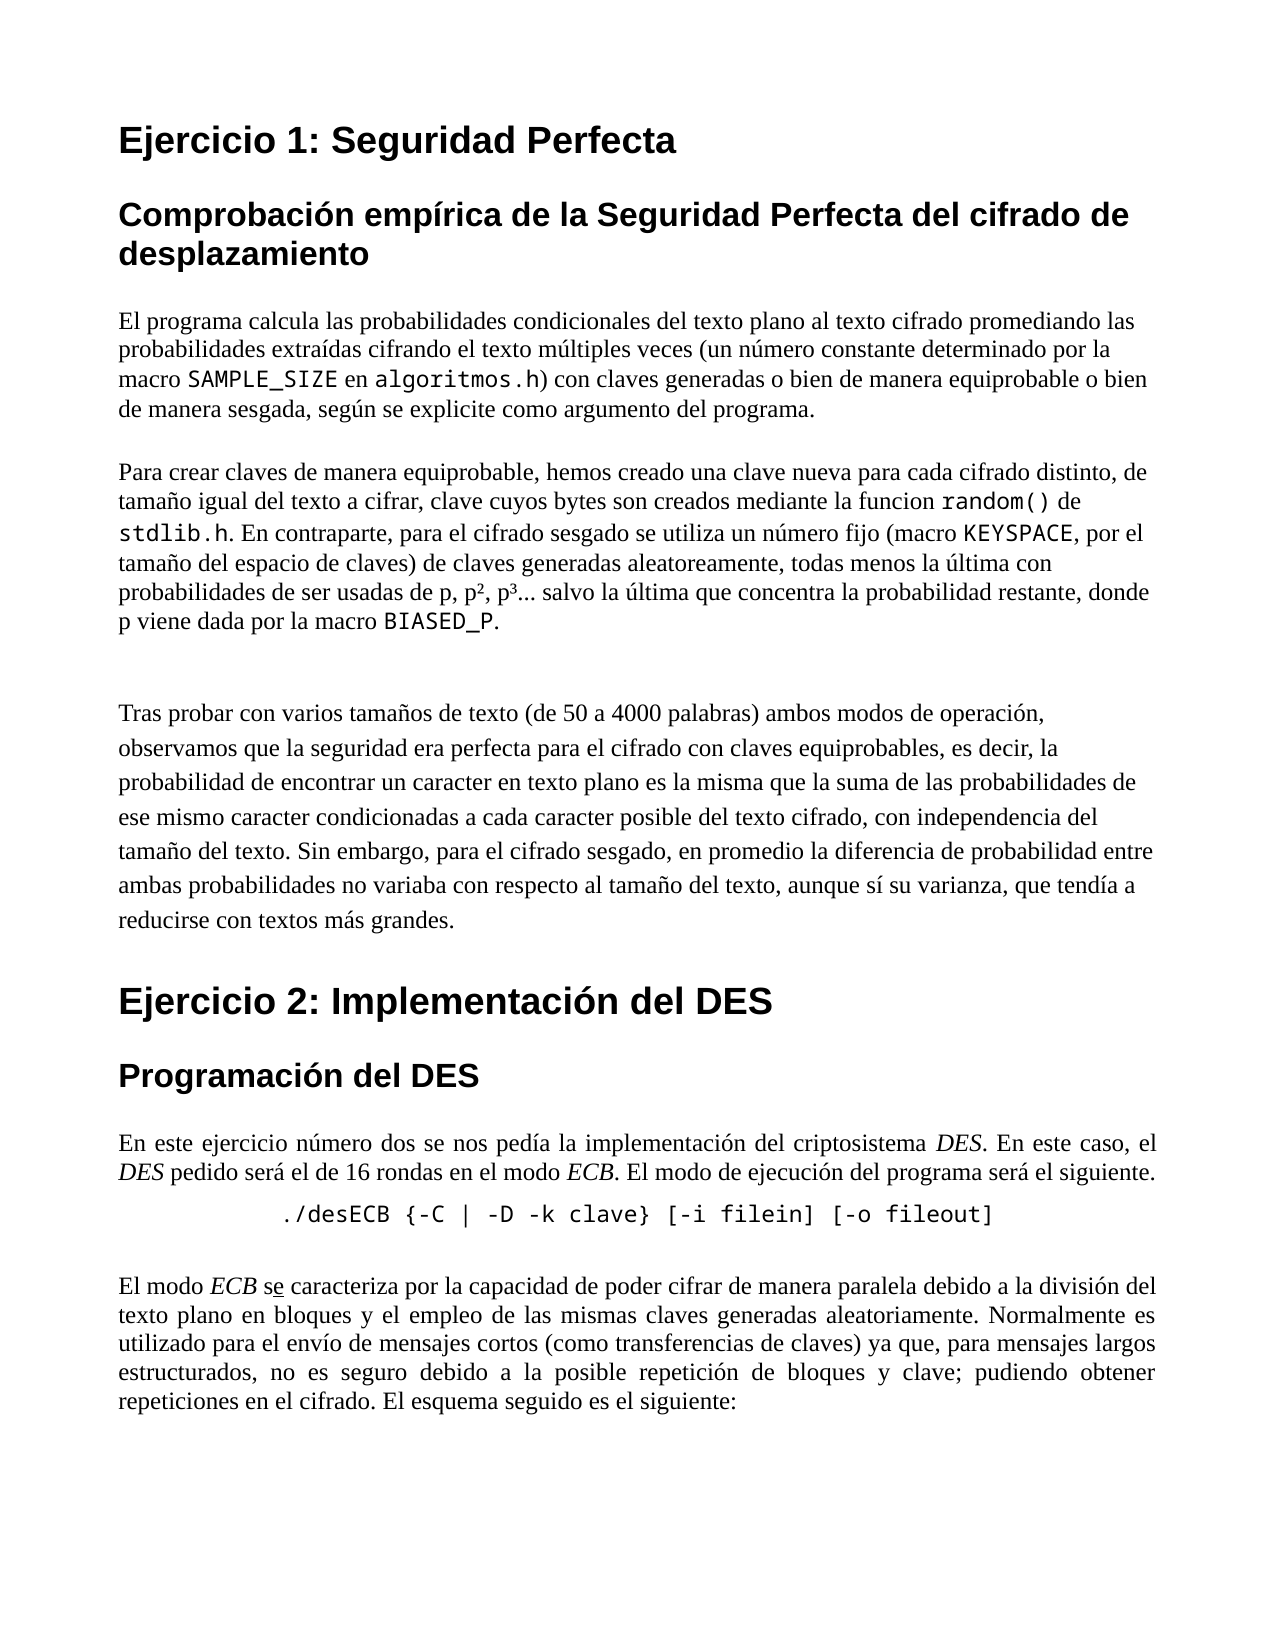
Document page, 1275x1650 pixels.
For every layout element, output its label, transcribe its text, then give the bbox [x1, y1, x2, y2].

subtitle Comprobación empírica de la Seguridad Perfecta del cifrado de desplazamiento [118, 195, 1157, 272]
subtitle Para crear claves de manera equiprobable, hemos creado una clave nueva para cada cifrado distinto, de tamaño igual del texto a cifrar, clave cuyos bytes son creados mediante la funcion random() de stdlib.h. En contraparte, para el cifrado sesgado se utiliza un número fijo (macro KEYSPACE, por el tamaño del espacio de claves) de claves generadas aleatoreamente, todas menos la última con probabilidades de ser usadas de p, p², p³... salvo la última que concentra la probabilidad restante, donde p viene dada por la macro BIASED_P. [118, 457, 1157, 637]
subtitle Programación del DES [118, 1056, 1157, 1095]
subtitle Ejercicio 1: Seguridad Perfecta [118, 118, 1157, 162]
subtitle El programa calcula las probabilidades condicionales del texto plano al texto cifrado promediando las probabilidades extraídas cifrando el texto múltiples veces (un número constante determinado por la macro SAMPLE_SIZE en algoritmos.h) con claves generadas o bien de manera equiprobable o bien de manera sesgada, según se explicite como argumento del programa. [118, 306, 1157, 423]
subtitle El modo ECB se caracteriza por la capacidad de poder cifrar de manera paralela debido a la división del texto plano en bloques y el empleo de las mismas claves generadas aleatoriamente. Normalmente es utilizado para el envío de mensajes cortos (como transferencias de claves) ya que, para mensajes largos estructurados, no es seguro debido a la posible repetición de bloques y clave; pudiendo obtener repeticiones en el cifrado. El esquema seguido es el siguiente: [118, 1271, 1157, 1415]
subtitle En este ejercicio número dos se nos pedía la implementación del criptosistema DES. En este caso, el DES pedido será el de 16 rondas en el modo ECB. El modo de ejecución del programa será el siguiente. [118, 1128, 1157, 1186]
text ./desECB {-C | -D -k clave} [-i filein] [-o fileout] [118, 1198, 1157, 1229]
subtitle Ejercicio 2: Implementación del DES [118, 979, 1157, 1023]
text Tras probar con varios tamaños de texto (de 50 a 4000 palabras) ambos modos de operación, observamos que la seguridad era perfecta para el cifrado con claves equiprobables, es decir, la probabilidad de encontrar un caracter en texto plano es la misma que la suma de las probabilidades de ese mismo caracter condicionadas a cada caracter posible del texto cifrado, con independencia del tamaño del texto. Sin embargo, para el cifrado sesgado, en promedio la diferencia de probabilidad entre ambas probabilidades no variaba con respecto al tamaño del texto, aunque sí su varianza, que tendía a reducirse con textos más grandes. [118, 698, 1157, 934]
